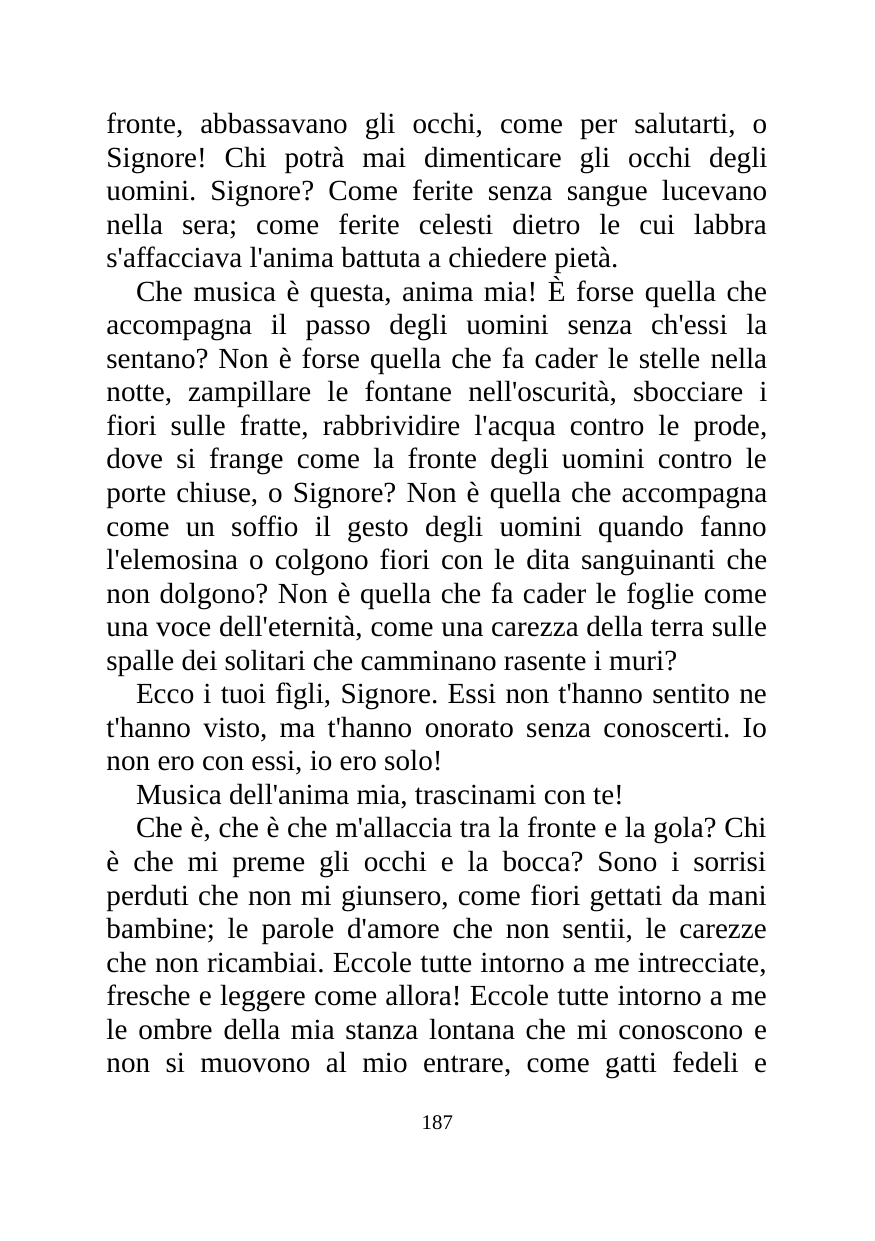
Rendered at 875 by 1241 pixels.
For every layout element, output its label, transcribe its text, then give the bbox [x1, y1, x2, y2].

text Musica dell'anima mia, trascinami con te! [106, 777, 768, 811]
text Che musica è questa, anima mia! È forse quella che accompagna il passo degli uomini senza ch'essi la sentano? Non è forse quella che fa cader le stelle nella notte, zampillare le fontane nell'oscurità, sbocciare i fiori sulle fratte, rabbrividire l'acqua contro le prode, dove si frange come la fronte degli uomini contro le porte chiuse, o Signore? Non è quella che accompagna come un soffio il gesto degli uomini quando fanno l'elemosina o colgono fiori con le dita sanguinanti che non dolgono? Non è quella che fa cader le foglie come una voce dell'eternità, come una carezza della terra sulle spalle dei solitari che camminano rasente i muri? [106, 274, 768, 676]
text Ecco i tuoi fìgli, Signore. Essi non t'hanno sentito ne t'hanno visto, ma t'hanno onorato senza conoscerti. Io non ero con essi, io ero solo! [106, 676, 768, 777]
text Che è, che è che m'allaccia tra la fronte e la gola? Chi è che mi preme gli occhi e la bocca? Sono i sorrisi perduti che non mi giunsero, come fiori gettati da mani bambine; le parole d'amore che non sentii, le carezze che non ricambiai. Eccole tutte intorno a me intrecciate, fresche e leggere come allora! Eccole tutte intorno a me le ombre della mia stanza lontana che mi conoscono e non si muovono al mio entrare, come gatti fedeli e [106, 811, 768, 1079]
text fronte, abbassavano gli occhi, come per salutarti, o Signore! Chi potrà mai dimenticare gli occhi degli uomini. Signore? Come ferite senza sangue lucevano nella sera; come ferite celesti dietro le cui labbra s'affacciava l'anima battuta a chiedere pietà. [106, 106, 768, 274]
